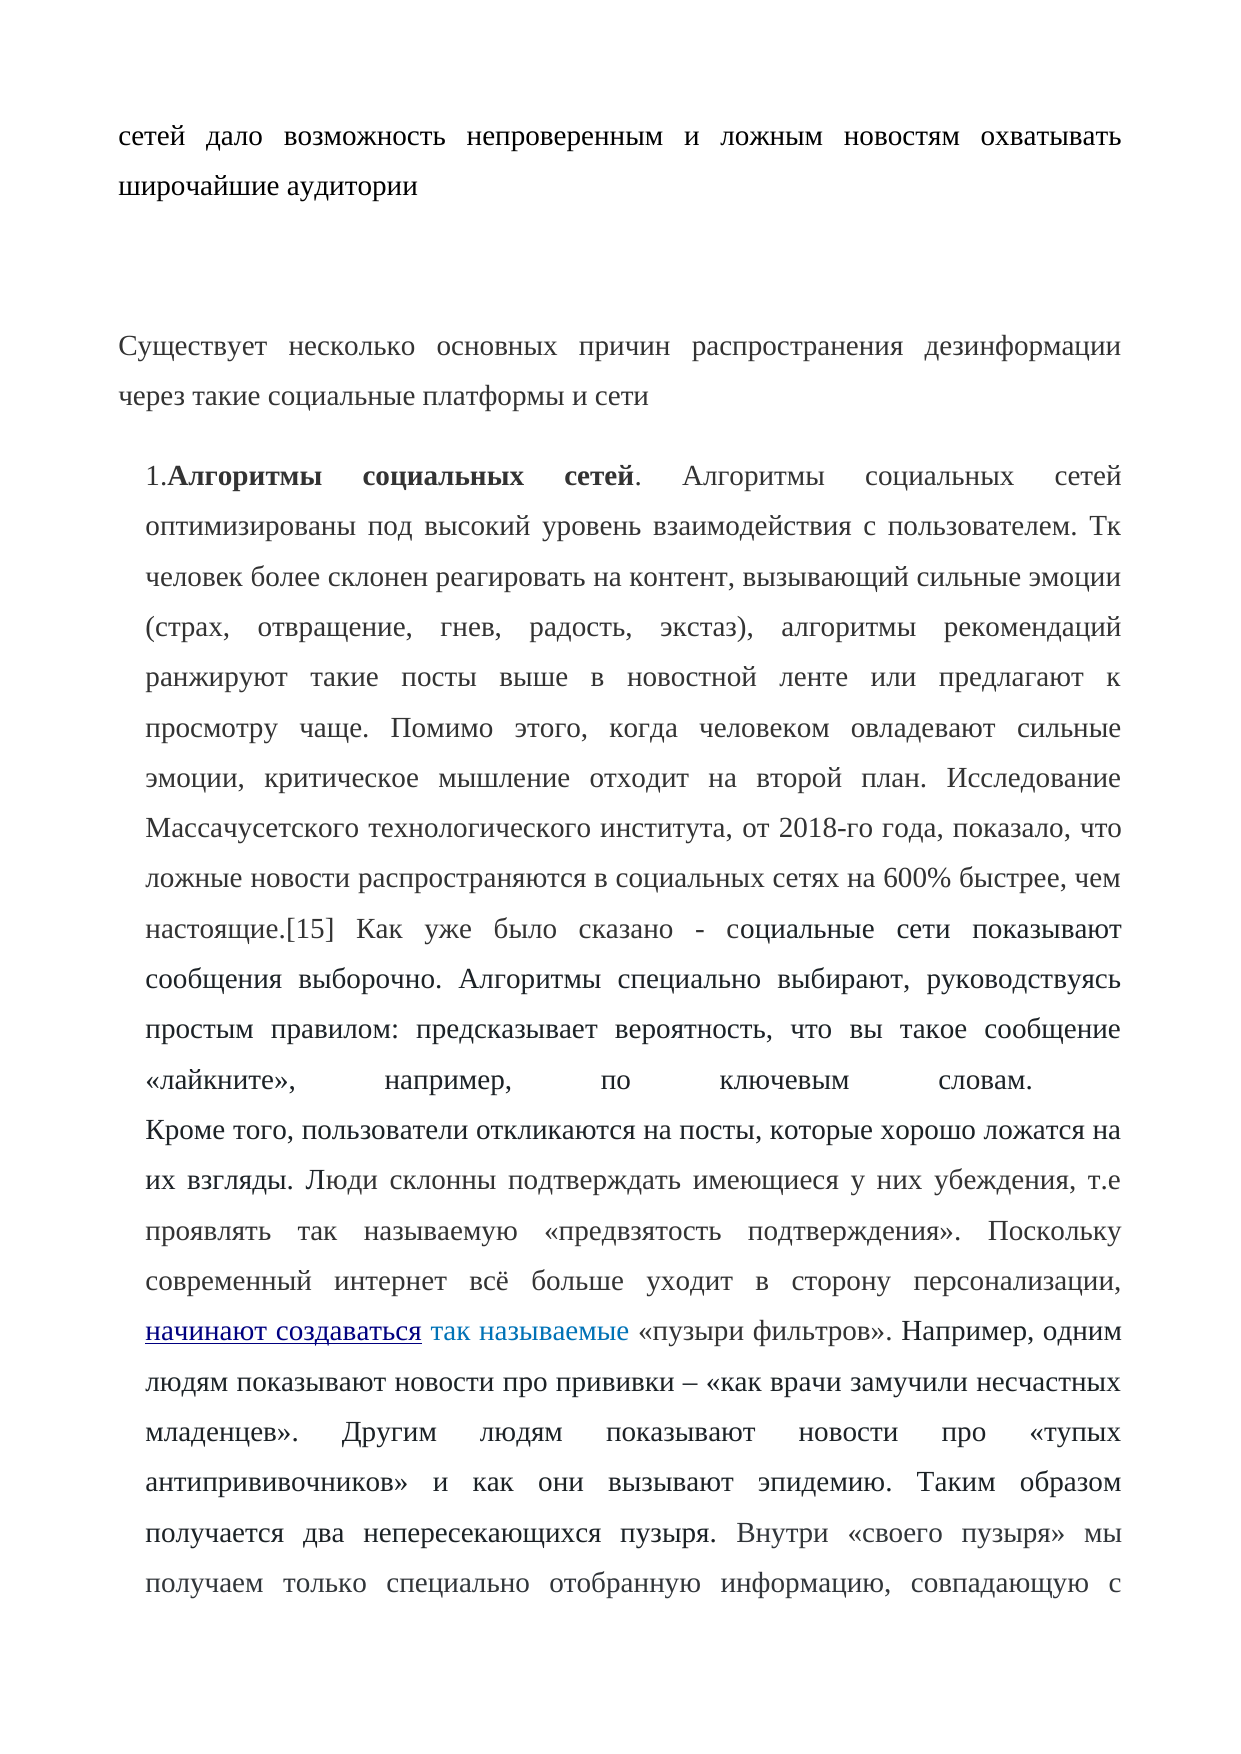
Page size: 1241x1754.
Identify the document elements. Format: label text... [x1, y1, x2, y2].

text сетей дало возможность непроверенным и ложным новостям охватывать широчайшие аудитории [118, 118, 1122, 202]
text Существует несколько основных причин распространения дезинформации через такие социальные платформы и сети [118, 328, 1122, 412]
list Алгоритмы социальных сетей. Алгоритмы социальных сетей оптимизированы под высокий уровень взаимодействия с пользователем. Тк человек более склонен реагировать на контент, вызывающий сильные эмоции (страх, отвращение, гнев, радость, экстаз), алгоритмы рекомендаций ранжируют такие посты выше в новостной ленте или предлагают к просмотру чаще. Помимо этого, когда человеком овладевают сильные эмоции, критическое мышление отходит на второй план. Исследование Массачусетского технологического института, от 2018-го года, показало, что ложные новости распространяются в социальных сетях на 600% быстрее, чем настоящие.[15] Как уже было сказано - социальные сети показывают сообщения выборочно. Алгоритмы специально выбирают, руководствуясь простым правилом: предсказывает вероятность, что вы такое сообщение «лайкните», например, по ключевым словам. Кроме того, пользователи откликаются на посты, которые хорошо ложатся на их взгляды. Люди склонны подтверждать имеющиеся у них убеждения, т.е проявлять так называемую «предвзятость подтверждения». Поскольку современный интернет всё больше уходит в сторону персонализации, начинают создаваться так называемые «пузыри фильтров». Например, одним людям показывают новости про прививки – «как врачи замучили несчастных младенцев». Другим людям показывают новости про «тупых антипрививочников» и как они вызывают эпидемию. Таким образом получается два непересекающихся пузыря. Внутри «своего пузыря» мы получаем только специально отобранную информацию, совпадающую с [132, 458, 1122, 1598]
